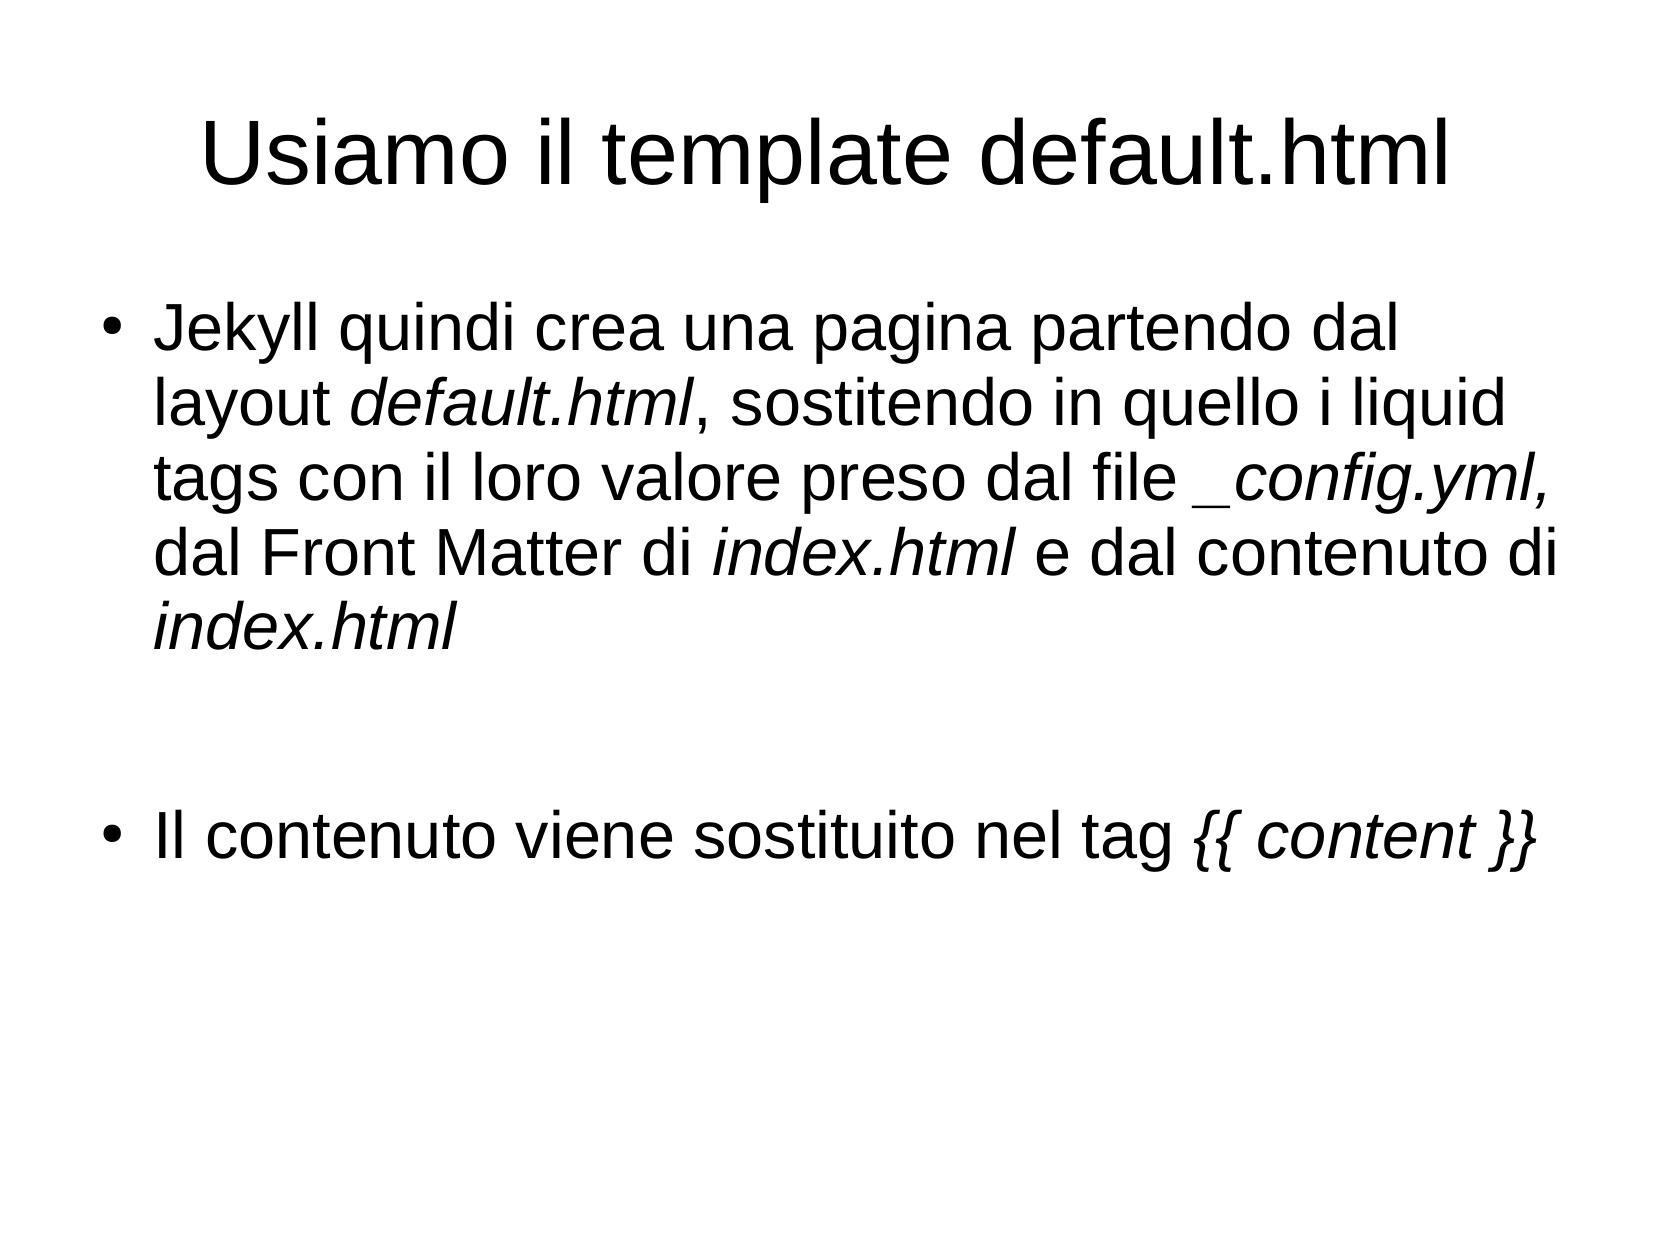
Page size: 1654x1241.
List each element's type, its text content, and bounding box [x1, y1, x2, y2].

list Jekyll quindi crea una pagina partendo dal layout default.html, sostitendo in quello i liquid tags con il loro valore preso dal file _config.yml, dal Front Matter di index.html e dal contenuto di index.html Il contenuto viene sostituito nel tag {{ content }} [82, 290, 1571, 1141]
title Usiamo il template default.html [82, 49, 1571, 257]
